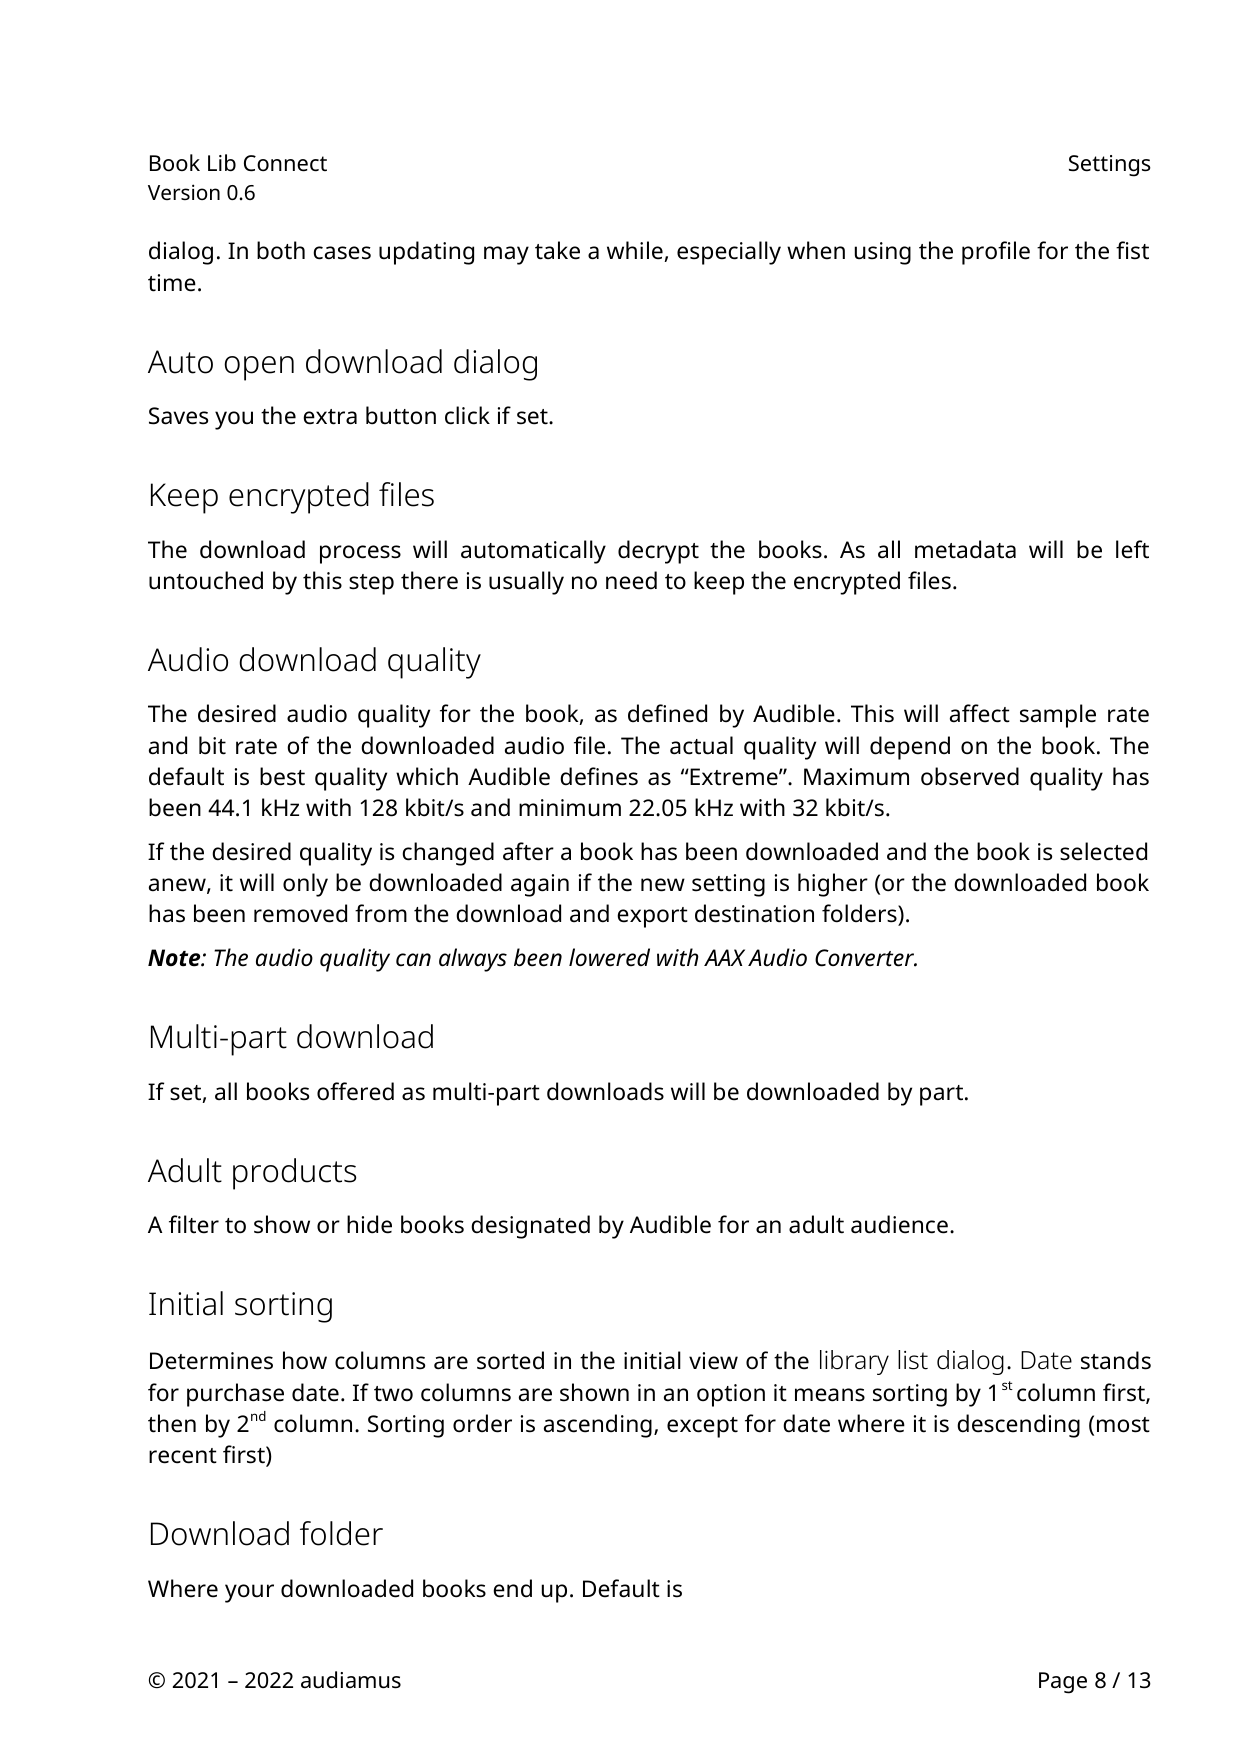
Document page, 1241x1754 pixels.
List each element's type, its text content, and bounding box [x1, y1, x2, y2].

subtitle Keep encrypted files [148, 473, 1152, 516]
subtitle Initial sorting [148, 1282, 1152, 1325]
subtitle Multi-part download [148, 1015, 1152, 1058]
subtitle Audio download quality [148, 638, 1152, 681]
text A filter to show or hide books designated by Audible for an adult audience. [148, 1209, 1152, 1240]
text If the desired quality is changed after a book has been downloaded and the book is selected anew, it will only be downloaded again if the new setting is higher (or the downloaded book has been removed from the download and export destination folders). [148, 836, 1152, 929]
subtitle Auto open download dialog [148, 340, 1152, 382]
text The desired audio quality for the book, as defined by Audible. This will affect sample rate and bit rate of the downloaded audio file. The actual quality will depend on the book. The default is best quality which Audible defines as “Extreme”. Maximum observed quality has been 44.1 kHz with 128 kbit/s and minimum 22.05 kHz with 32 kbit/s. [148, 698, 1152, 823]
text Saves you the extra button click if set. [148, 400, 1152, 431]
text dialog. In both cases updating may take a while, especially when using the profile for the fist time. [148, 235, 1152, 298]
subtitle Download folder [148, 1512, 1152, 1555]
subtitle Adult products [148, 1149, 1152, 1191]
text Determines how columns are sorted in the initial view of the library list dialog. Date stands for purchase date. If two columns are shown in an option it means sorting by 1st column first, then by 2nd column. Sorting order is ascending, except for date where it is descending (most recent first) [148, 1343, 1152, 1470]
text Where your downloaded books end up. Default is [148, 1573, 1152, 1604]
text Note: The audio quality can always been lowered with AAX Audio Converter. [148, 942, 1152, 973]
text The download process will automatically decrypt the books. As all metadata will be left untouched by this step there is usually no need to keep the encrypted files. [148, 534, 1152, 596]
text If set, all books offered as multi-part downloads will be downloaded by part. [148, 1076, 1152, 1107]
